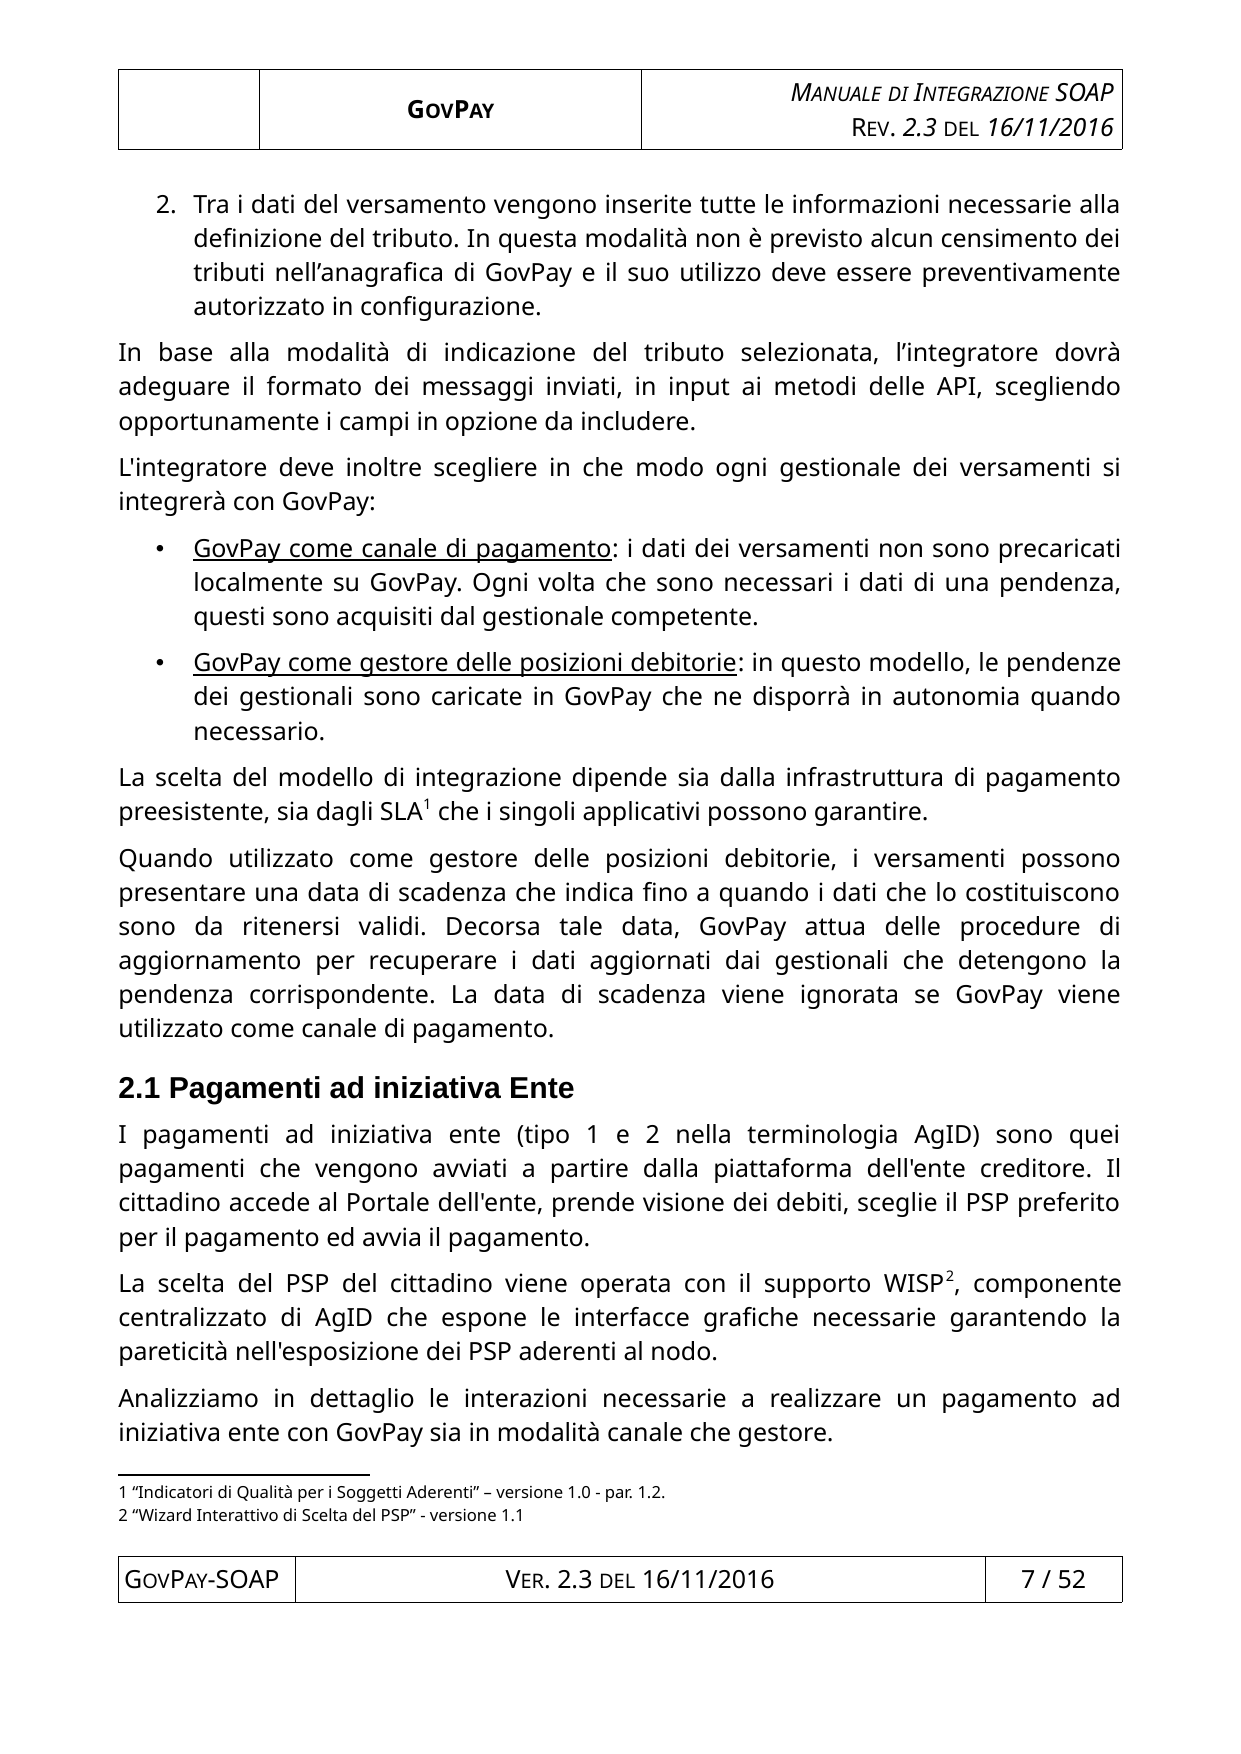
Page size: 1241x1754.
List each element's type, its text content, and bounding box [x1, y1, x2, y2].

text L'integratore deve inoltre scegliere in che modo ogni gestionale dei versamenti si integrerà con GovPay: [118, 450, 1122, 518]
list Tra i dati del versamento vengono inserite tutte le informazioni necessarie alla definizione del tributo. In questa modalità non è previsto alcun censimento dei tributi nell’anagrafica di GovPay e il suo utilizzo deve essere preventivamente autorizzato in configurazione. [156, 186, 1122, 322]
subtitle Pagamenti ad iniziativa Ente [118, 1070, 1122, 1104]
text “Indicatori di Qualità per i Soggetti Aderenti” – versione 1.0 - par. 1.2. [118, 1481, 1122, 1504]
text Analizziamo in dettaglio le interazioni necessarie a realizzare un pagamento ad iniziativa ente con GovPay sia in modalità canale che gestore. [118, 1380, 1122, 1448]
text I pagamenti ad iniziativa ente (tipo 1 e 2 nella terminologia AgID) sono quei pagamenti che vengono avviati a partire dalla piattaforma dell'ente creditore. Il cittadino accede al Portale dell'ente, prende visione dei debiti, sceglie il PSP preferito per il pagamento ed avvia il pagamento. [118, 1117, 1122, 1253]
text “Wizard Interattivo di Scelta del PSP” - versione 1.1 [118, 1504, 1122, 1527]
text Quando utilizzato come gestore delle posizioni debitorie, i versamenti possono presentare una data di scadenza che indica fino a quando i dati che lo costituiscono sono da ritenersi validi. Decorsa tale data, GovPay attua delle procedure di aggiornamento per recuperare i dati aggiornati dai gestionali che detengono la pendenza corrispondente. La data di scadenza viene ignorata se GovPay viene utilizzato come canale di pagamento. [118, 840, 1122, 1045]
text La scelta del modello di integrazione dipende sia dalla infrastruttura di pagamento preesistente, sia dagli SLA che i singoli applicativi possono garantire. [118, 760, 1122, 828]
text La scelta del PSP del cittadino viene operata con il supporto WISP, componente centralizzato di AgID che espone le interfacce grafiche necessarie garantendo la pareticità nell'esposizione dei PSP aderenti al nodo. [118, 1266, 1122, 1368]
text In base alla modalità di indicazione del tributo selezionata, l’integratore dovrà adeguare il formato dei messaggi inviati, in input ai metodi delle API, scegliendo opportunamente i campi in opzione da includere. [118, 335, 1122, 437]
list GovPay come canale di pagamento: i dati dei versamenti non sono precaricati localmente su GovPay. Ogni volta che sono necessari i dati di una pendenza, questi sono acquisiti dal gestionale competente. [156, 530, 1122, 632]
list GovPay come gestore delle posizioni debitorie: in questo modello, le pendenze dei gestionali sono caricate in GovPay che ne disporrà in autonomia quando necessario. [156, 645, 1122, 747]
